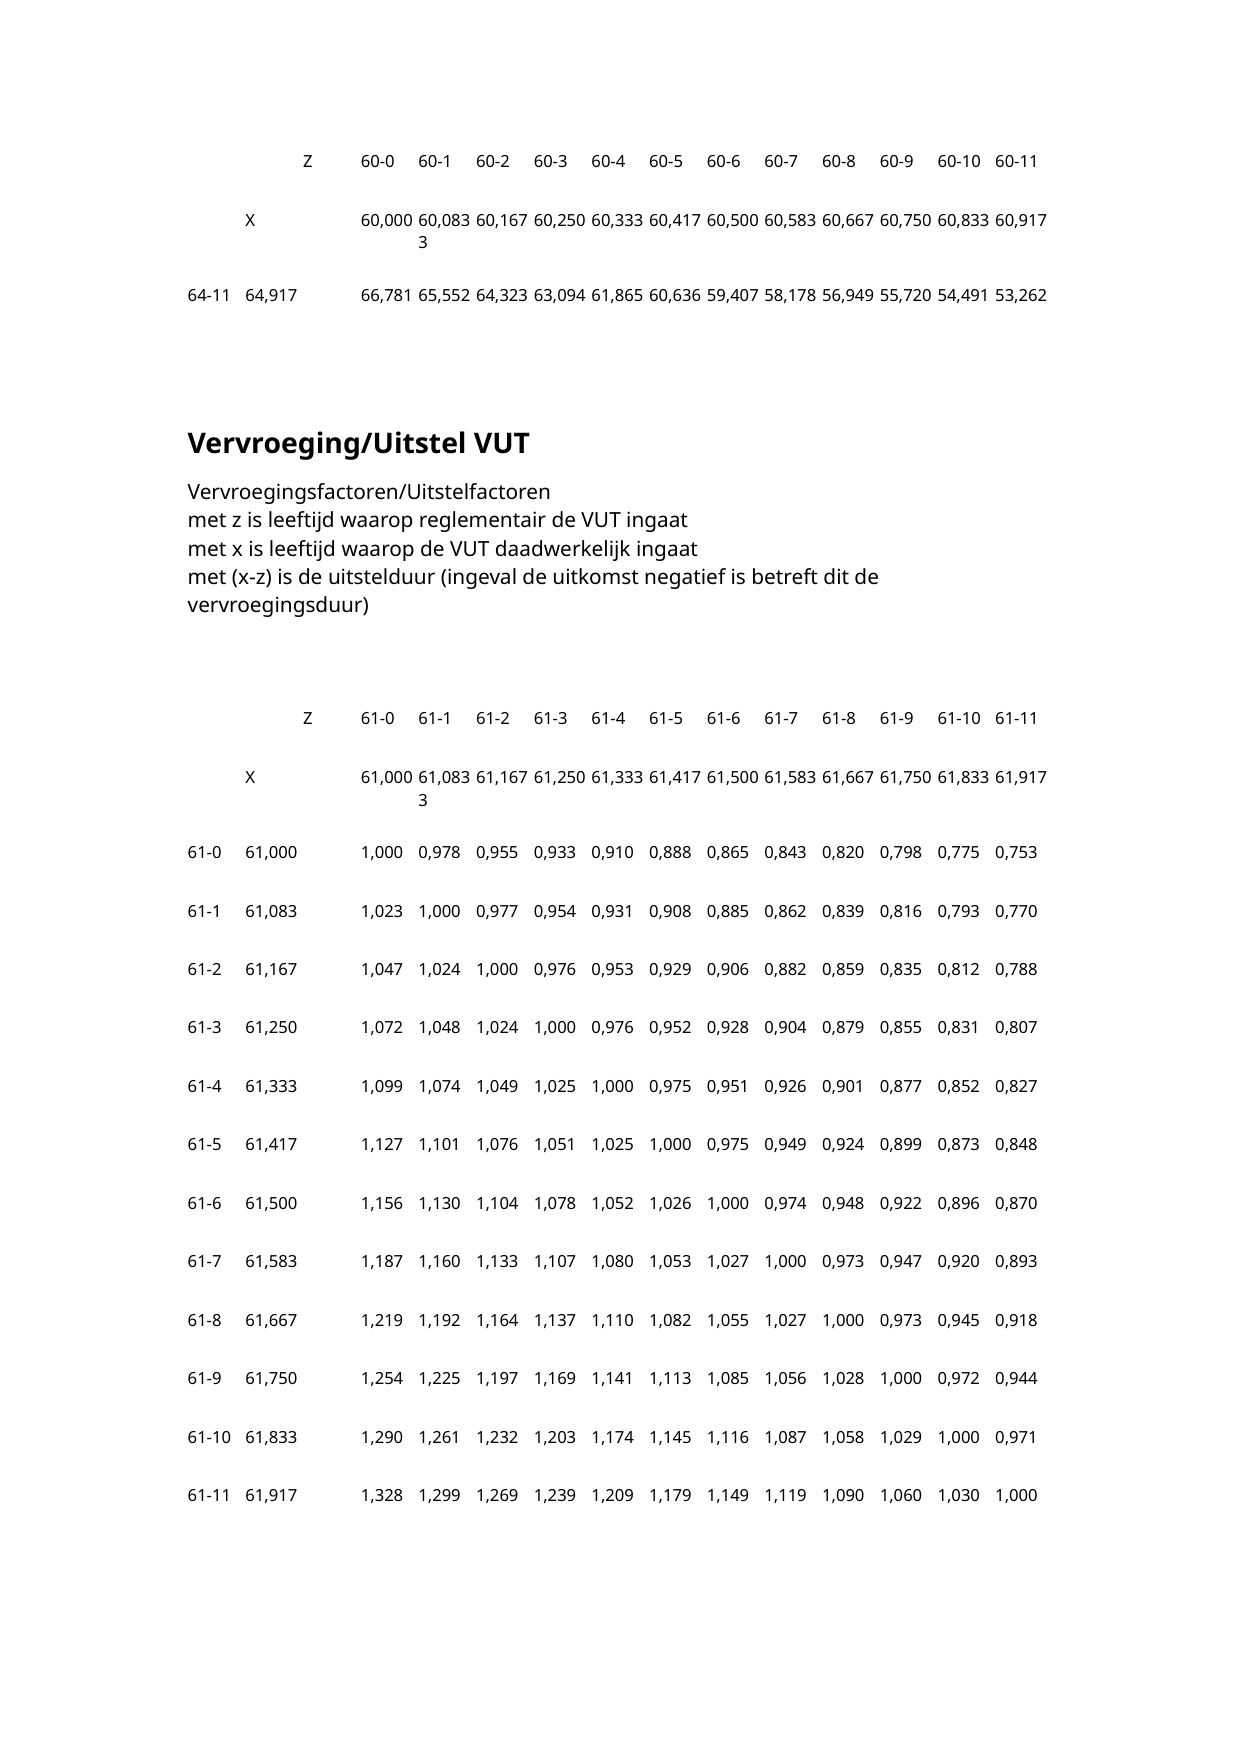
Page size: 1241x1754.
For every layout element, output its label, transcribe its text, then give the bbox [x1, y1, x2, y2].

text met z is leeftijd waarop reglementair de VUT ingaat [187, 505, 1053, 534]
table_cell 0,918 [995, 1308, 1053, 1367]
table_cell 0,944 [995, 1367, 1053, 1425]
table_cell [303, 1367, 361, 1425]
table_cell 0,865 [707, 841, 764, 899]
table_cell 1,024 [418, 958, 476, 1016]
table_cell 1,029 [880, 1425, 937, 1484]
table_cell 0,807 [995, 1016, 1053, 1074]
table_cell 1,082 [649, 1308, 707, 1367]
table_cell 0,835 [880, 958, 937, 1016]
table_cell 0,873 [937, 1133, 995, 1191]
table_header 60-5 [649, 150, 707, 208]
table_header 61-0 [361, 707, 418, 765]
table_cell 0,977 [476, 899, 533, 958]
table_cell 1,000 [937, 1425, 995, 1484]
table_cell 0,775 [937, 841, 995, 899]
table_cell [303, 284, 361, 342]
table_cell 1,055 [707, 1308, 764, 1367]
table_cell 64,917 [245, 284, 303, 342]
table_cell 0,852 [937, 1075, 995, 1133]
table_cell 1,080 [591, 1250, 649, 1308]
table_cell 63,094 [534, 284, 591, 342]
table_cell 0,929 [649, 958, 707, 1016]
table_header [188, 150, 245, 208]
table_cell 61,750 [245, 1367, 303, 1425]
table_cell 1,261 [418, 1425, 476, 1484]
table_cell 1,133 [476, 1250, 533, 1308]
table_cell 60,636 [649, 284, 707, 342]
table_cell 61,833 [937, 765, 995, 841]
table_cell 0,770 [995, 899, 1053, 958]
table_header 61-2 [476, 707, 533, 765]
table_cell 1,026 [649, 1191, 707, 1250]
table_cell 0,877 [880, 1075, 937, 1133]
table_cell 0,975 [707, 1133, 764, 1191]
table_cell 60,333 [591, 209, 649, 284]
table_cell 0,947 [880, 1250, 937, 1308]
table_cell 60,167 [476, 209, 533, 284]
table_cell X [245, 765, 303, 841]
table_cell 1,000 [591, 1075, 649, 1133]
table_cell 61,833 [245, 1425, 303, 1484]
table_cell 0,906 [707, 958, 764, 1016]
table_cell [303, 958, 361, 1016]
table_cell 60,750 [880, 209, 937, 284]
table_cell 0,839 [822, 899, 879, 958]
table_cell [303, 1250, 361, 1308]
table_cell 64,323 [476, 284, 533, 342]
table_cell 61,000 [361, 765, 418, 841]
table_cell 1,000 [995, 1484, 1053, 1542]
table_header 60-0 [361, 150, 418, 208]
table_cell 1,023 [361, 899, 418, 958]
table_cell 61-9 [188, 1367, 245, 1425]
table_cell 1,192 [418, 1308, 476, 1367]
table_cell 0,904 [764, 1016, 822, 1074]
table_cell 1,269 [476, 1484, 533, 1542]
table_header Z [303, 150, 361, 208]
table_cell 61-7 [188, 1250, 245, 1308]
table_cell 1,060 [880, 1484, 937, 1542]
table_cell 60,917 [995, 209, 1053, 284]
table_cell 1,110 [591, 1308, 649, 1367]
table_cell 0,910 [591, 841, 649, 899]
table_cell 1,087 [764, 1425, 822, 1484]
table_cell 1,156 [361, 1191, 418, 1250]
table_cell 61,500 [707, 765, 764, 841]
table_cell 60,250 [534, 209, 591, 284]
table_cell 61,417 [245, 1133, 303, 1191]
table_cell 1,187 [361, 1250, 418, 1308]
table_cell X [245, 209, 303, 284]
table_cell 61-2 [188, 958, 245, 1016]
table_cell [303, 899, 361, 958]
table_cell 55,720 [880, 284, 937, 342]
table_cell 1,000 [649, 1133, 707, 1191]
table_cell 1,052 [591, 1191, 649, 1250]
text met (x-z) is de uitstelduur (ingeval de uitkomst negatief is betreft dit de vervroegingsduur) [187, 562, 1053, 619]
table_cell 1,048 [418, 1016, 476, 1074]
table_header 61-3 [534, 707, 591, 765]
table_cell 61-1 [188, 899, 245, 958]
table_cell 60,500 [707, 209, 764, 284]
table_cell 1,225 [418, 1367, 476, 1425]
table_cell [188, 765, 245, 841]
table_header 61-1 [418, 707, 476, 765]
table_cell 1,149 [707, 1484, 764, 1542]
table_cell 0,885 [707, 899, 764, 958]
table_cell 0,831 [937, 1016, 995, 1074]
table_cell 1,078 [534, 1191, 591, 1250]
table_cell 1,328 [361, 1484, 418, 1542]
table_cell 1,074 [418, 1075, 476, 1133]
table_cell 61,667 [822, 765, 879, 841]
table_cell 0,920 [937, 1250, 995, 1308]
table_header 61-9 [880, 707, 937, 765]
table_cell 1,164 [476, 1308, 533, 1367]
table_cell 1,145 [649, 1425, 707, 1484]
table_cell 1,107 [534, 1250, 591, 1308]
table_header [188, 707, 245, 765]
table_cell 1,219 [361, 1308, 418, 1367]
table_cell 0,976 [591, 1016, 649, 1074]
table_cell 0,973 [880, 1308, 937, 1367]
table_cell 0,899 [880, 1133, 937, 1191]
table_cell 0,843 [764, 841, 822, 899]
table_cell 0,812 [937, 958, 995, 1016]
table_cell 61,333 [245, 1075, 303, 1133]
table_cell 60,0833 [418, 209, 476, 284]
table_cell 0,924 [822, 1133, 879, 1191]
table_cell 1,072 [361, 1016, 418, 1074]
table_cell 61,417 [649, 765, 707, 841]
table_cell 0,870 [995, 1191, 1053, 1250]
table_cell 61,250 [245, 1016, 303, 1074]
table_cell 1,290 [361, 1425, 418, 1484]
table_cell 0,882 [764, 958, 822, 1016]
table_cell 61,865 [591, 284, 649, 342]
table_cell 0,951 [707, 1075, 764, 1133]
table_cell 0,952 [649, 1016, 707, 1074]
table_cell 61,167 [476, 765, 533, 841]
table_cell 1,051 [534, 1133, 591, 1191]
table_cell 0,788 [995, 958, 1053, 1016]
subtitle Vervroeging/Uitstel VUT [187, 423, 1053, 462]
table_cell 1,116 [707, 1425, 764, 1484]
table_cell 1,254 [361, 1367, 418, 1425]
table_cell 61,167 [245, 958, 303, 1016]
table_cell 1,113 [649, 1367, 707, 1425]
table_cell 59,407 [707, 284, 764, 342]
table_cell [303, 209, 361, 284]
table_cell 1,085 [707, 1367, 764, 1425]
table_cell 1,049 [476, 1075, 533, 1133]
table_cell [303, 1191, 361, 1250]
table_cell 1,000 [361, 841, 418, 899]
table_cell 1,130 [418, 1191, 476, 1250]
table_header 61-10 [937, 707, 995, 765]
table_cell 0,820 [822, 841, 879, 899]
table_cell 0,848 [995, 1133, 1053, 1191]
table_cell 0,933 [534, 841, 591, 899]
table_cell 61,500 [245, 1191, 303, 1250]
table_cell 1,076 [476, 1133, 533, 1191]
table_cell 53,262 [995, 284, 1053, 342]
table_cell 1,197 [476, 1367, 533, 1425]
table_cell 0,816 [880, 899, 937, 958]
table_cell 0,931 [591, 899, 649, 958]
table_header 60-8 [822, 150, 879, 208]
table_cell 61,000 [245, 841, 303, 899]
table_cell 61,0833 [418, 765, 476, 841]
table_cell 0,798 [880, 841, 937, 899]
table_cell 60,833 [937, 209, 995, 284]
table_cell 61,250 [534, 765, 591, 841]
table_header 60-4 [591, 150, 649, 208]
table_header 60-3 [534, 150, 591, 208]
table_cell 1,000 [418, 899, 476, 958]
table_cell 61-5 [188, 1133, 245, 1191]
table_cell 1,127 [361, 1133, 418, 1191]
table_cell 0,901 [822, 1075, 879, 1133]
table_cell 60,667 [822, 209, 879, 284]
table_cell 0,976 [534, 958, 591, 1016]
table_header 60-11 [995, 150, 1053, 208]
table_cell 61-6 [188, 1191, 245, 1250]
table_cell 0,955 [476, 841, 533, 899]
table_cell 1,119 [764, 1484, 822, 1542]
table_cell 1,000 [476, 958, 533, 1016]
table_cell 0,888 [649, 841, 707, 899]
table_cell 0,896 [937, 1191, 995, 1250]
table_cell 61-4 [188, 1075, 245, 1133]
table_cell 60,583 [764, 209, 822, 284]
table_cell 1,024 [476, 1016, 533, 1074]
table_cell 1,056 [764, 1367, 822, 1425]
table_cell 1,203 [534, 1425, 591, 1484]
table_cell 0,949 [764, 1133, 822, 1191]
table_cell [303, 1308, 361, 1367]
table_header 61-4 [591, 707, 649, 765]
table_cell 1,179 [649, 1484, 707, 1542]
table_cell 56,949 [822, 284, 879, 342]
table_header 60-1 [418, 150, 476, 208]
table_header [245, 150, 303, 208]
table_cell 1,209 [591, 1484, 649, 1542]
table_cell 0,753 [995, 841, 1053, 899]
table_cell 1,000 [534, 1016, 591, 1074]
table_cell 0,926 [764, 1075, 822, 1133]
table_cell 61,583 [764, 765, 822, 841]
table_cell 0,973 [822, 1250, 879, 1308]
table_cell 0,859 [822, 958, 879, 1016]
table_cell 0,972 [937, 1367, 995, 1425]
table_cell 61,750 [880, 765, 937, 841]
table_cell 1,104 [476, 1191, 533, 1250]
table_cell 61-11 [188, 1484, 245, 1542]
table_cell 1,169 [534, 1367, 591, 1425]
table_cell 1,027 [707, 1250, 764, 1308]
table_cell 54,491 [937, 284, 995, 342]
table_cell 61-8 [188, 1308, 245, 1367]
table_header 60-9 [880, 150, 937, 208]
table_cell 1,025 [534, 1075, 591, 1133]
table_cell 61,917 [995, 765, 1053, 841]
table_cell 1,000 [880, 1367, 937, 1425]
table_cell 0,908 [649, 899, 707, 958]
table_cell 1,101 [418, 1133, 476, 1191]
table_header 60-2 [476, 150, 533, 208]
table_cell 61-10 [188, 1425, 245, 1484]
table_header 60-10 [937, 150, 995, 208]
table_cell [303, 841, 361, 899]
table_header 60-7 [764, 150, 822, 208]
table_cell 0,978 [418, 841, 476, 899]
table_cell 61,667 [245, 1308, 303, 1367]
table_cell 0,971 [995, 1425, 1053, 1484]
table_cell 61-3 [188, 1016, 245, 1074]
text Vervroegingsfactoren/Uitstelfactoren [187, 477, 1053, 505]
table_cell 60,417 [649, 209, 707, 284]
table_cell 1,141 [591, 1367, 649, 1425]
table_header 61-7 [764, 707, 822, 765]
table_cell 0,893 [995, 1250, 1053, 1308]
table_header Z [303, 707, 361, 765]
table_cell 0,879 [822, 1016, 879, 1074]
table_cell 66,781 [361, 284, 418, 342]
table_cell 0,862 [764, 899, 822, 958]
table_cell 61,333 [591, 765, 649, 841]
table_cell [303, 1133, 361, 1191]
table_cell 1,025 [591, 1133, 649, 1191]
table_cell [303, 1075, 361, 1133]
table_cell 0,922 [880, 1191, 937, 1250]
table_cell 61,083 [245, 899, 303, 958]
table_cell 1,047 [361, 958, 418, 1016]
table_cell 0,953 [591, 958, 649, 1016]
table_header 61-11 [995, 707, 1053, 765]
table_cell 1,028 [822, 1367, 879, 1425]
table_cell 61,917 [245, 1484, 303, 1542]
table_cell 64-11 [188, 284, 245, 342]
table_cell 0,793 [937, 899, 995, 958]
table_cell 1,099 [361, 1075, 418, 1133]
table_cell 1,299 [418, 1484, 476, 1542]
table_cell 0,974 [764, 1191, 822, 1250]
table_header 60-6 [707, 150, 764, 208]
table_cell 1,030 [937, 1484, 995, 1542]
table_header 61-6 [707, 707, 764, 765]
table_header 61-8 [822, 707, 879, 765]
table_cell 1,232 [476, 1425, 533, 1484]
table_cell 1,000 [764, 1250, 822, 1308]
table_cell [188, 209, 245, 284]
table_cell 1,137 [534, 1308, 591, 1367]
table_cell 1,000 [707, 1191, 764, 1250]
table_header 61-5 [649, 707, 707, 765]
table_cell [303, 1425, 361, 1484]
table_cell [303, 1016, 361, 1074]
table_cell 1,174 [591, 1425, 649, 1484]
table_cell [303, 1484, 361, 1542]
table_cell 1,058 [822, 1425, 879, 1484]
table_cell 0,827 [995, 1075, 1053, 1133]
table_cell 0,948 [822, 1191, 879, 1250]
table_cell 65,552 [418, 284, 476, 342]
table_cell [303, 765, 361, 841]
text met x is leeftijd waarop de VUT daadwerkelijk ingaat [187, 534, 1053, 562]
table_cell 61,583 [245, 1250, 303, 1308]
table_cell 1,160 [418, 1250, 476, 1308]
table_header [245, 707, 303, 765]
table_cell 0,945 [937, 1308, 995, 1367]
table_cell 0,928 [707, 1016, 764, 1074]
table_cell 1,090 [822, 1484, 879, 1542]
table_cell 0,954 [534, 899, 591, 958]
table_cell 60,000 [361, 209, 418, 284]
table_cell 1,027 [764, 1308, 822, 1367]
table_cell 1,053 [649, 1250, 707, 1308]
table_cell 0,975 [649, 1075, 707, 1133]
table_cell 1,000 [822, 1308, 879, 1367]
table_cell 0,855 [880, 1016, 937, 1074]
table_cell 61-0 [188, 841, 245, 899]
table_cell 58,178 [764, 284, 822, 342]
table_cell 1,239 [534, 1484, 591, 1542]
